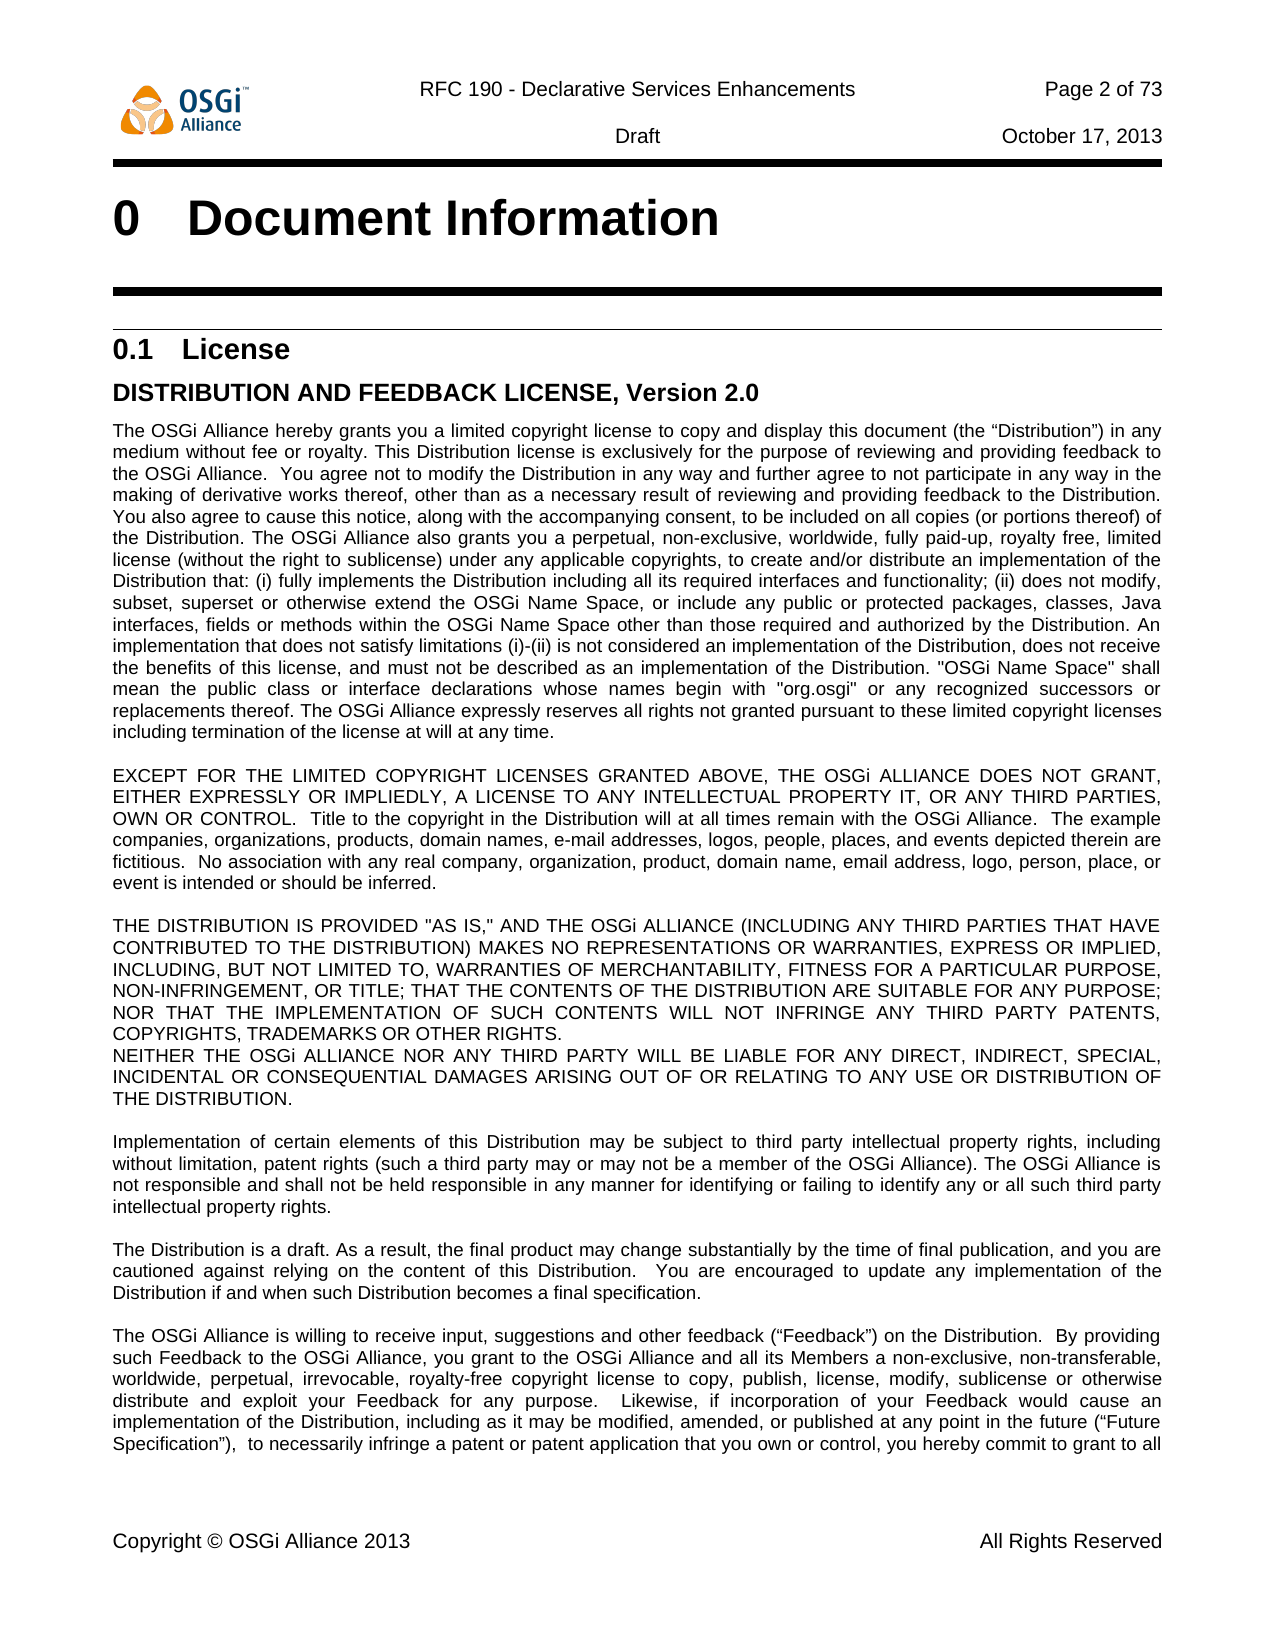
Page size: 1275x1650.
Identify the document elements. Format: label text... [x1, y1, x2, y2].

text The OSGi Alliance is willing to receive input, suggestions and other feedback (“Feedback”) on the Distribution. By providing such Feedback to the OSGi Alliance, you grant to the OSGi Alliance and all its Members a non-exclusive, non-transferable, worldwide, perpetual, irrevocable, royalty-free copyright license to copy, publish, license, modify, sublicense or otherwise distribute and exploit your Feedback for any purpose. Likewise, if incorporation of your Feedback would cause an implementation of the Distribution, including as it may be modified, amended, or published at any point in the future (“Future Specification”), to necessarily infringe a patent or patent application that you own or control, you hereby commit to grant to all [112, 1325, 1162, 1454]
text The Distribution is a draft. As a result, the final product may change substantially by the time of final publication, and you are cautioned against relying on the content of this Distribution. You are encouraged to update any implementation of the Distribution if and when such Distribution becomes a final specification. [112, 1239, 1162, 1303]
text Implementation of certain elements of this Distribution may be subject to third party intellectual property rights, including without limitation, patent rights (such a third party may or may not be a member of the OSGi Alliance). The OSGi Alliance is not responsible and shall not be held responsible in any manner for identifying or failing to identify any or all such third party intellectual property rights. [112, 1131, 1162, 1217]
text THE DISTRIBUTION IS PROVIDED "AS IS," AND THE OSGi ALLIANCE (INCLUDING ANY THIRD PARTIES THAT HAVE CONTRIBUTED TO THE DISTRIBUTION) MAKES NO REPRESENTATIONS OR WARRANTIES, EXPRESS OR IMPLIED, INCLUDING, BUT NOT LIMITED TO, WARRANTIES OF MERCHANTABILITY, FITNESS FOR A PARTICULAR PURPOSE, NON-INFRINGEMENT, OR TITLE; THAT THE CONTENTS OF THE DISTRIBUTION ARE SUITABLE FOR ANY PURPOSE; NOR THAT THE IMPLEMENTATION OF SUCH CONTENTS WILL NOT INFRINGE ANY THIRD PARTY PATENTS, COPYRIGHTS, TRADEMARKS OR OTHER RIGHTS. [112, 915, 1162, 1045]
text EXCEPT FOR THE LIMITED COPYRIGHT LICENSES GRANTED ABOVE, THE OSGi ALLIANCE DOES NOT GRANT, EITHER EXPRESSLY OR IMPLIEDLY, A LICENSE TO ANY INTELLECTUAL PROPERTY IT, OR ANY THIRD PARTIES, OWN OR CONTROL. Title to the copyright in the Distribution will at all times remain with the OSGi Alliance. The example companies, organizations, products, domain names, e-mail addresses, logos, people, places, and events depicted therein are fictitious. No association with any real company, organization, product, domain name, email address, logo, person, place, or event is intended or should be inferred. [112, 764, 1162, 894]
subtitle License [112, 330, 1162, 366]
picture [113, 78, 257, 142]
subtitle Document Information [112, 160, 1162, 296]
text DISTRIBUTION AND FEEDBACK LICENSE, Version 2.0 [112, 378, 1162, 407]
text The OSGi Alliance hereby grants you a limited copyright license to copy and display this document (the “Distribution”) in any medium without fee or royalty. This Distribution license is exclusively for the purpose of reviewing and providing feedback to the OSGi Alliance. You agree not to modify the Distribution in any way and further agree to not participate in any way in the making of derivative works thereof, other than as a necessary result of reviewing and providing feedback to the Distribution. You also agree to cause this notice, along with the accompanying consent, to be included on all copies (or portions thereof) of the Distribution. The OSGi Alliance also grants you a perpetual, non-exclusive, worldwide, fully paid-up, royalty free, limited license (without the right to sublicense) under any applicable copyrights, to create and/or distribute an implementation of the Distribution that: (i) fully implements the Distribution including all its required interfaces and functionality; (ii) does not modify, subset, superset or otherwise extend the OSGi Name Space, or include any public or protected packages, classes, Java interfaces, fields or methods within the OSGi Name Space other than those required and authorized by the Distribution. An implementation that does not satisfy limitations (i)-(ii) is not considered an implementation of the Distribution, does not receive the benefits of this license, and must not be described as an implementation of the Distribution. "OSGi Name Space" shall mean the public class or interface declarations whose names begin with "org.osgi" or any recognized successors or replacements thereof. The OSGi Alliance expressly reserves all rights not granted pursuant to these limited copyright licenses including termination of the license at will at any time. [112, 419, 1162, 743]
text NEITHER THE OSGi ALLIANCE NOR ANY THIRD PARTY WILL BE LIABLE FOR ANY DIRECT, INDIRECT, SPECIAL, INCIDENTAL OR CONSEQUENTIAL DAMAGES ARISING OUT OF OR RELATING TO ANY USE OR DISTRIBUTION OF THE DISTRIBUTION. [112, 1045, 1162, 1109]
